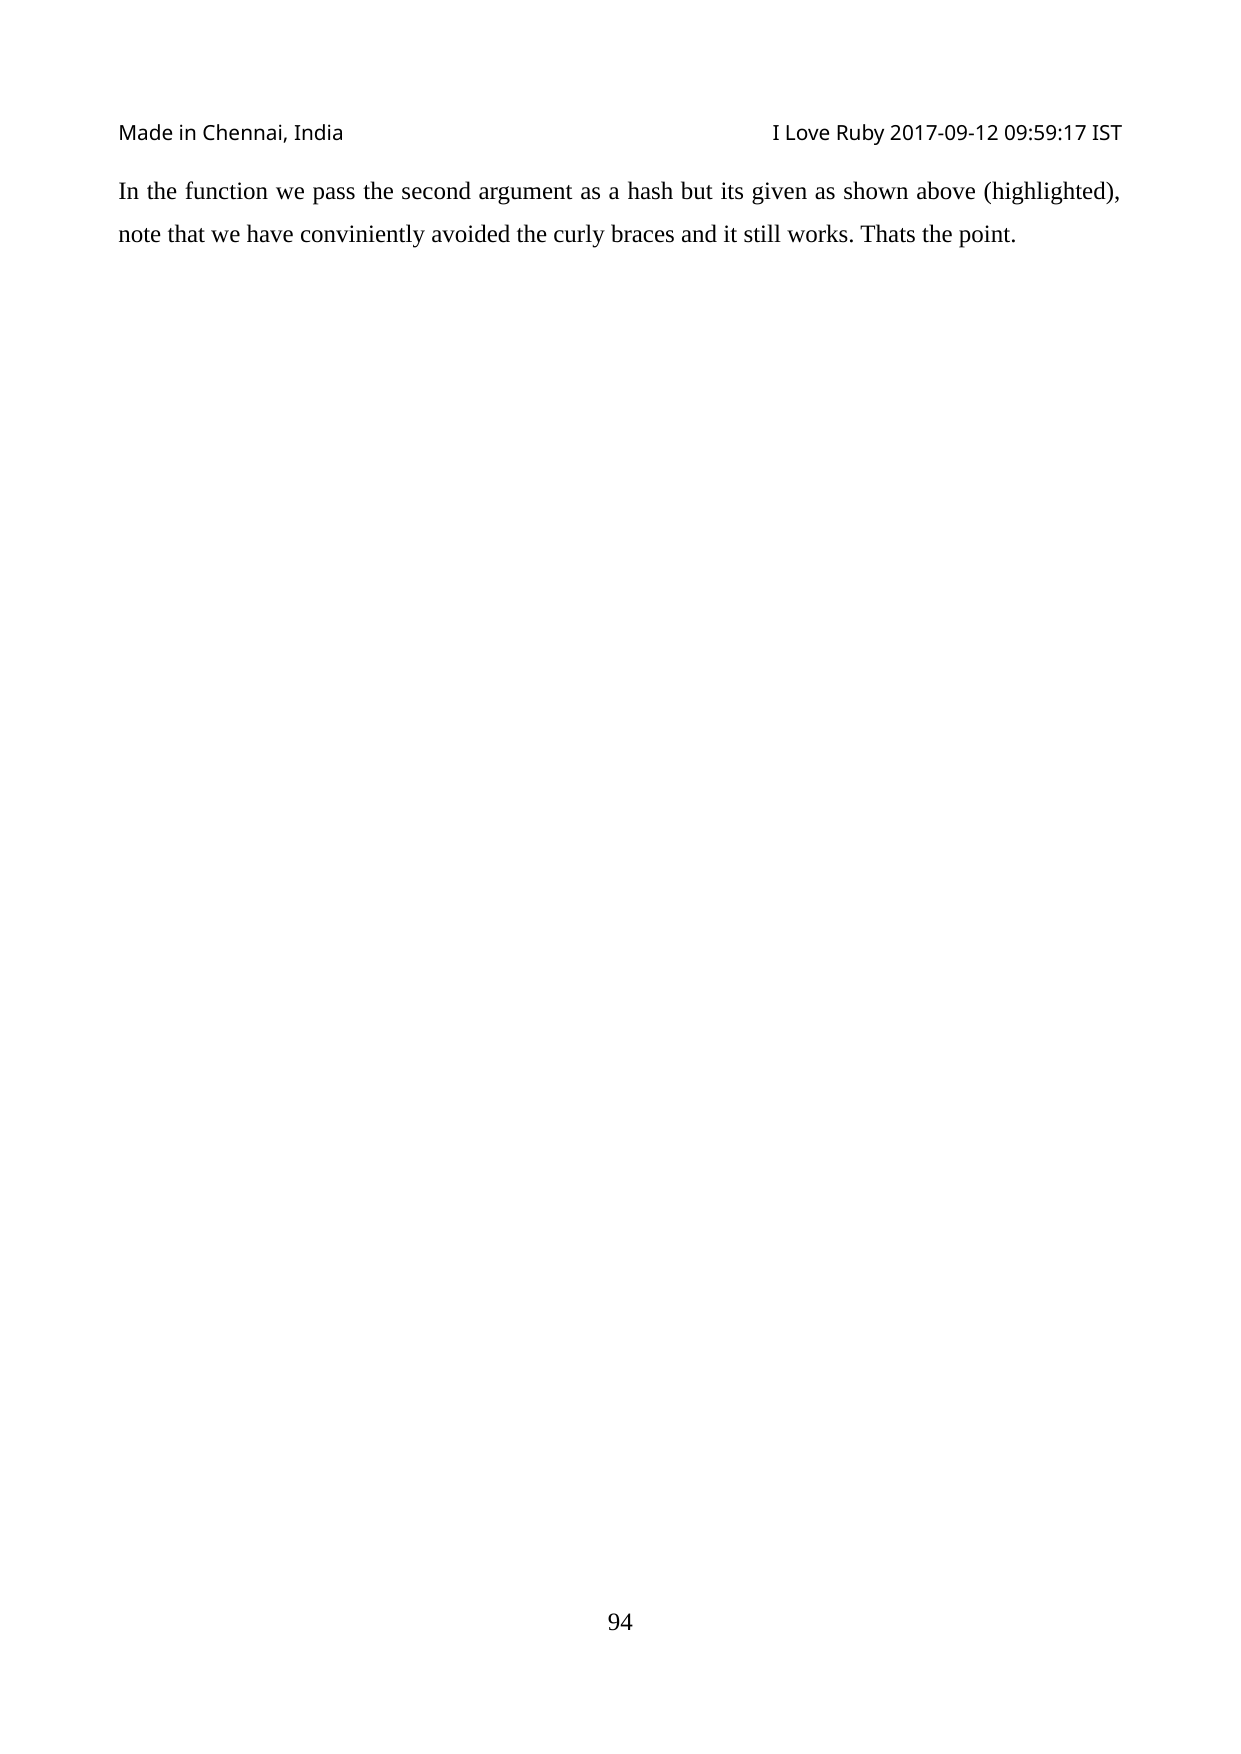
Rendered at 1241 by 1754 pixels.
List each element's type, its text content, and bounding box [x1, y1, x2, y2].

text In the function we pass the second argument as a hash but its given as shown above (highlighted), note that we have conviniently avoided the curly braces and it still works. Thats the point. [118, 176, 1122, 248]
